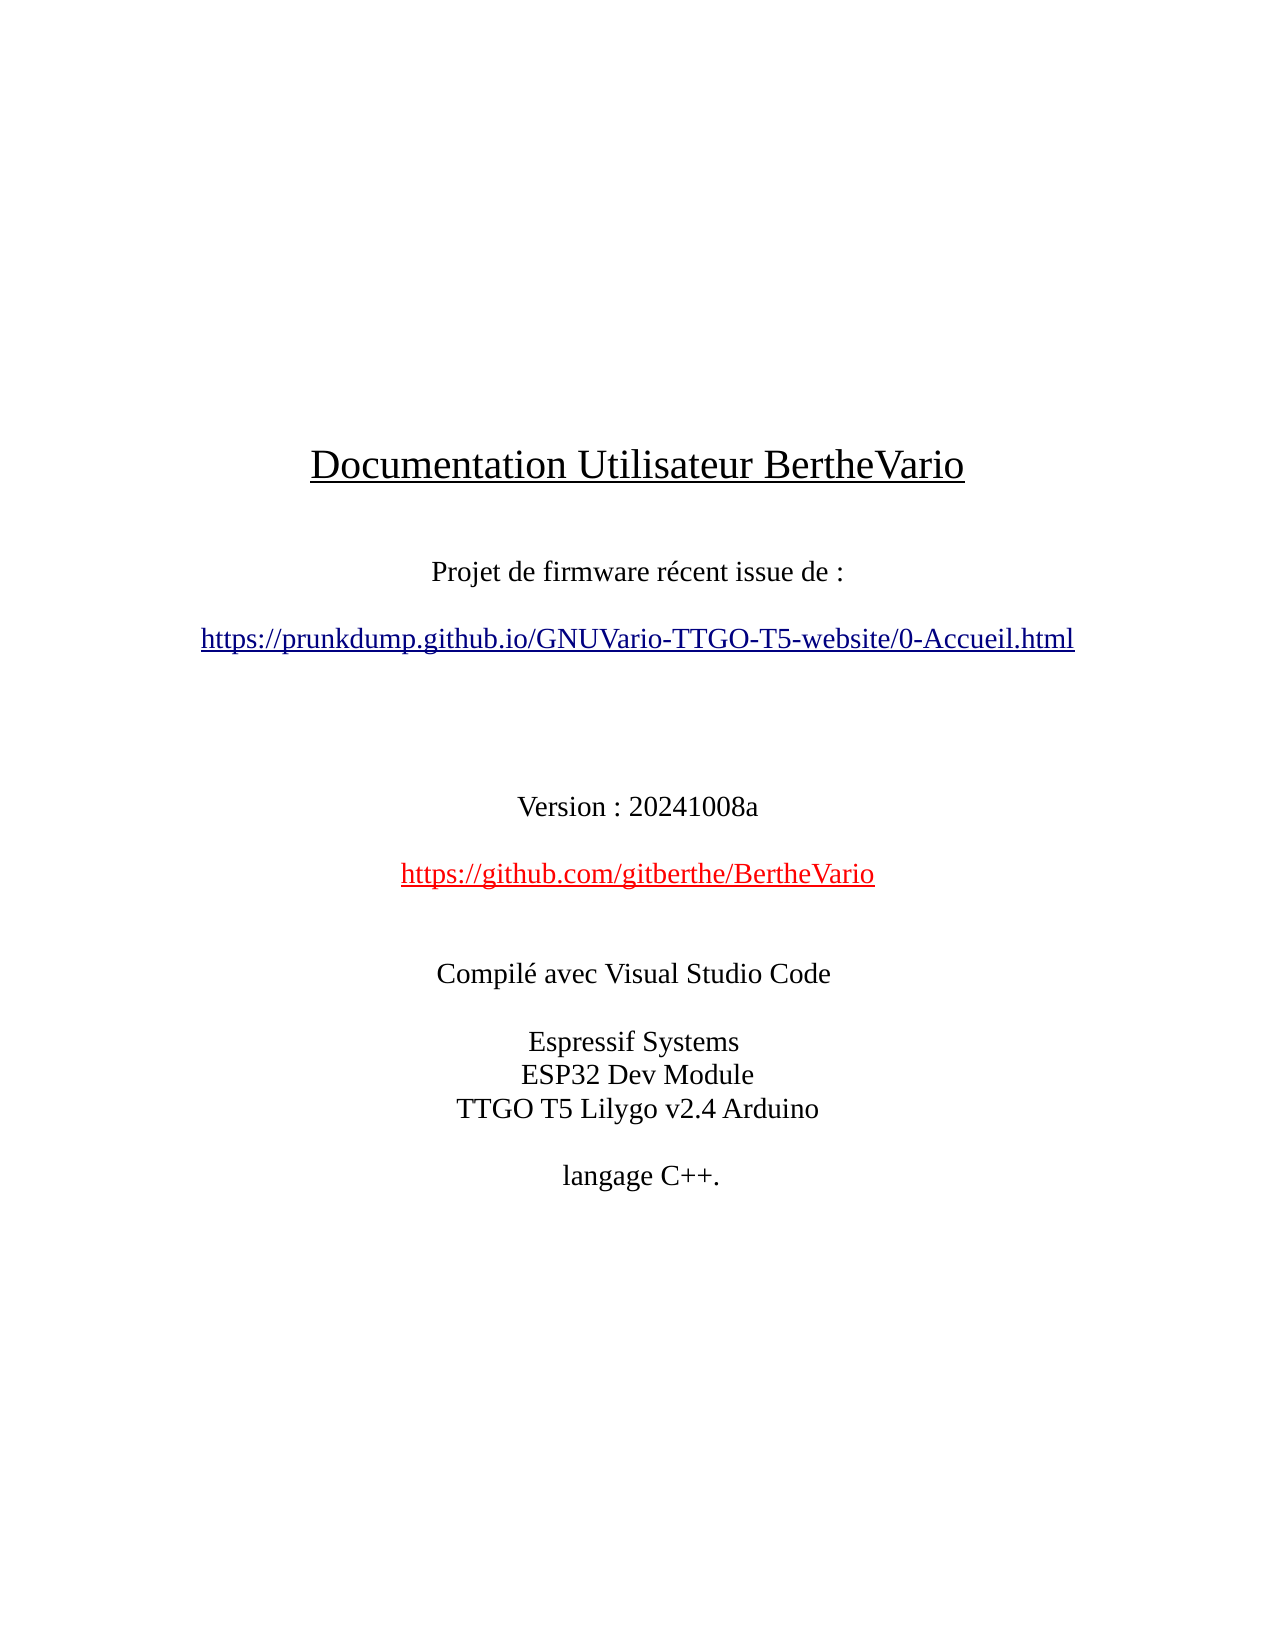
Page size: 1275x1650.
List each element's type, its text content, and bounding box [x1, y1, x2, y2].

text Documentation Utilisateur BertheVario [118, 439, 1157, 487]
text https://prunkdump.github.io/GNUVario-TTGO-T5-website/0-Accueil.html [118, 621, 1157, 655]
text Compilé avec Visual Studio Code [118, 957, 1157, 990]
text Espressif Systems [118, 1024, 1157, 1057]
text ESP32 Dev Module [118, 1057, 1157, 1091]
text Version : 20241008a [118, 789, 1157, 822]
text Projet de firmware récent issue de : [118, 554, 1157, 588]
text langage C++. [118, 1158, 1157, 1191]
text TTGO T5 Lilygo v2.4 Arduino [118, 1091, 1157, 1124]
text https://github.com/gitberthe/BertheVario [118, 856, 1157, 889]
